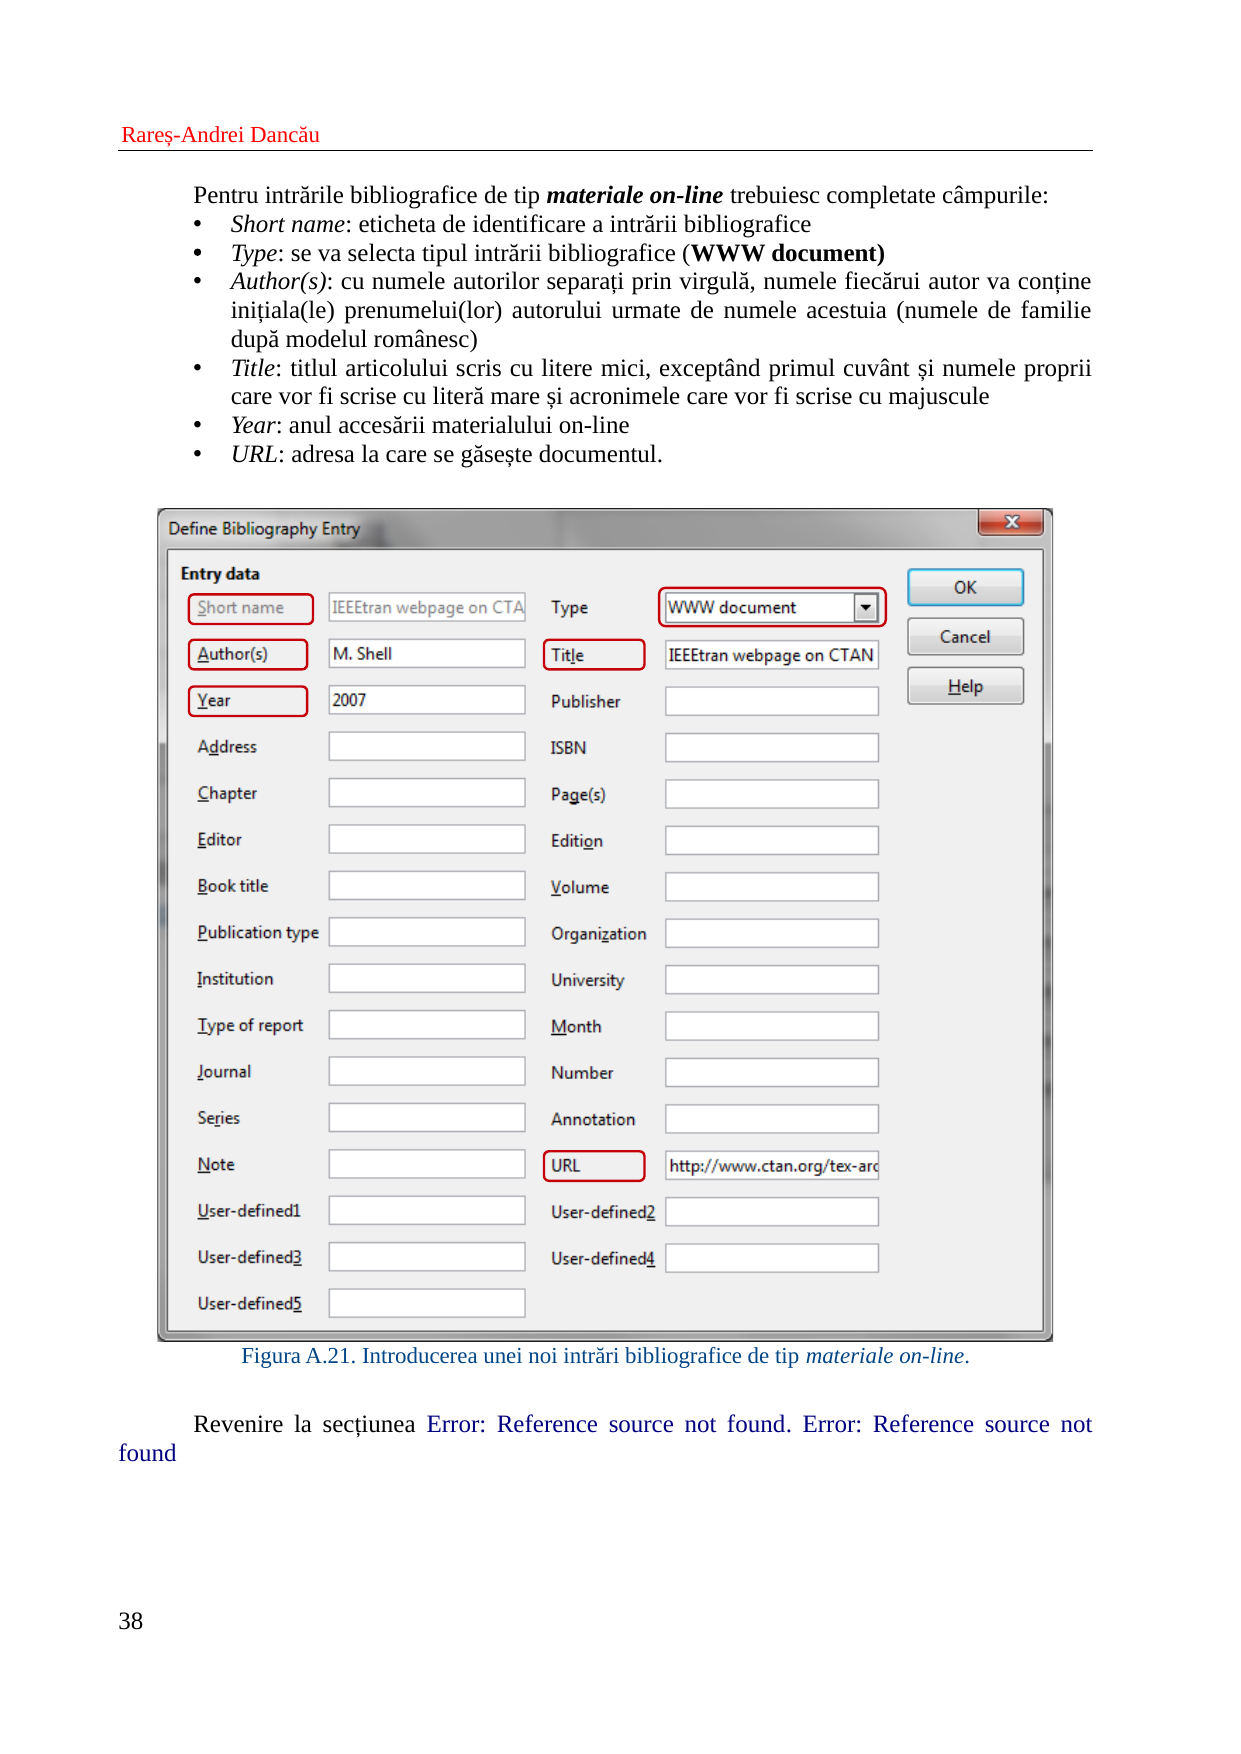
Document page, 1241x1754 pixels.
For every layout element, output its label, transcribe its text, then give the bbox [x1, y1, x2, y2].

list Year: anul accesării materialului on-line [193, 410, 1093, 439]
list Title: titlul articolului scris cu litere mici, exceptând primul cuvânt și numele proprii care vor fi scrise cu literă mare și acronimele care vor fi scrise cu majuscule [193, 353, 1093, 410]
text Figura A.21. Introducerea unei noi intrări bibliografice de tip materiale on-line. [118, 1342, 1092, 1368]
text Pentru intrările bibliografice de tip materiale on-line trebuiesc completate câmpurile: [118, 180, 1093, 209]
list Short name: eticheta de identificare a intrării bibliografice [193, 209, 1093, 238]
list Author(s): cu numele autorilor separați prin virgulă, numele fiecărui autor va conține inițiala(le) prenumelui(lor) autorului urmate de numele acestuia (numele de familie după modelul românesc) [193, 266, 1093, 353]
list URL: adresa la care se găsește documentul. [193, 439, 1093, 468]
list Type: se va selecta tipul intrării bibliografice (WWW document) [193, 238, 1093, 266]
text Revenire la secțiunea Error: Reference source not found. Error: Reference source not found [118, 1409, 1093, 1466]
picture [157, 508, 1054, 1342]
